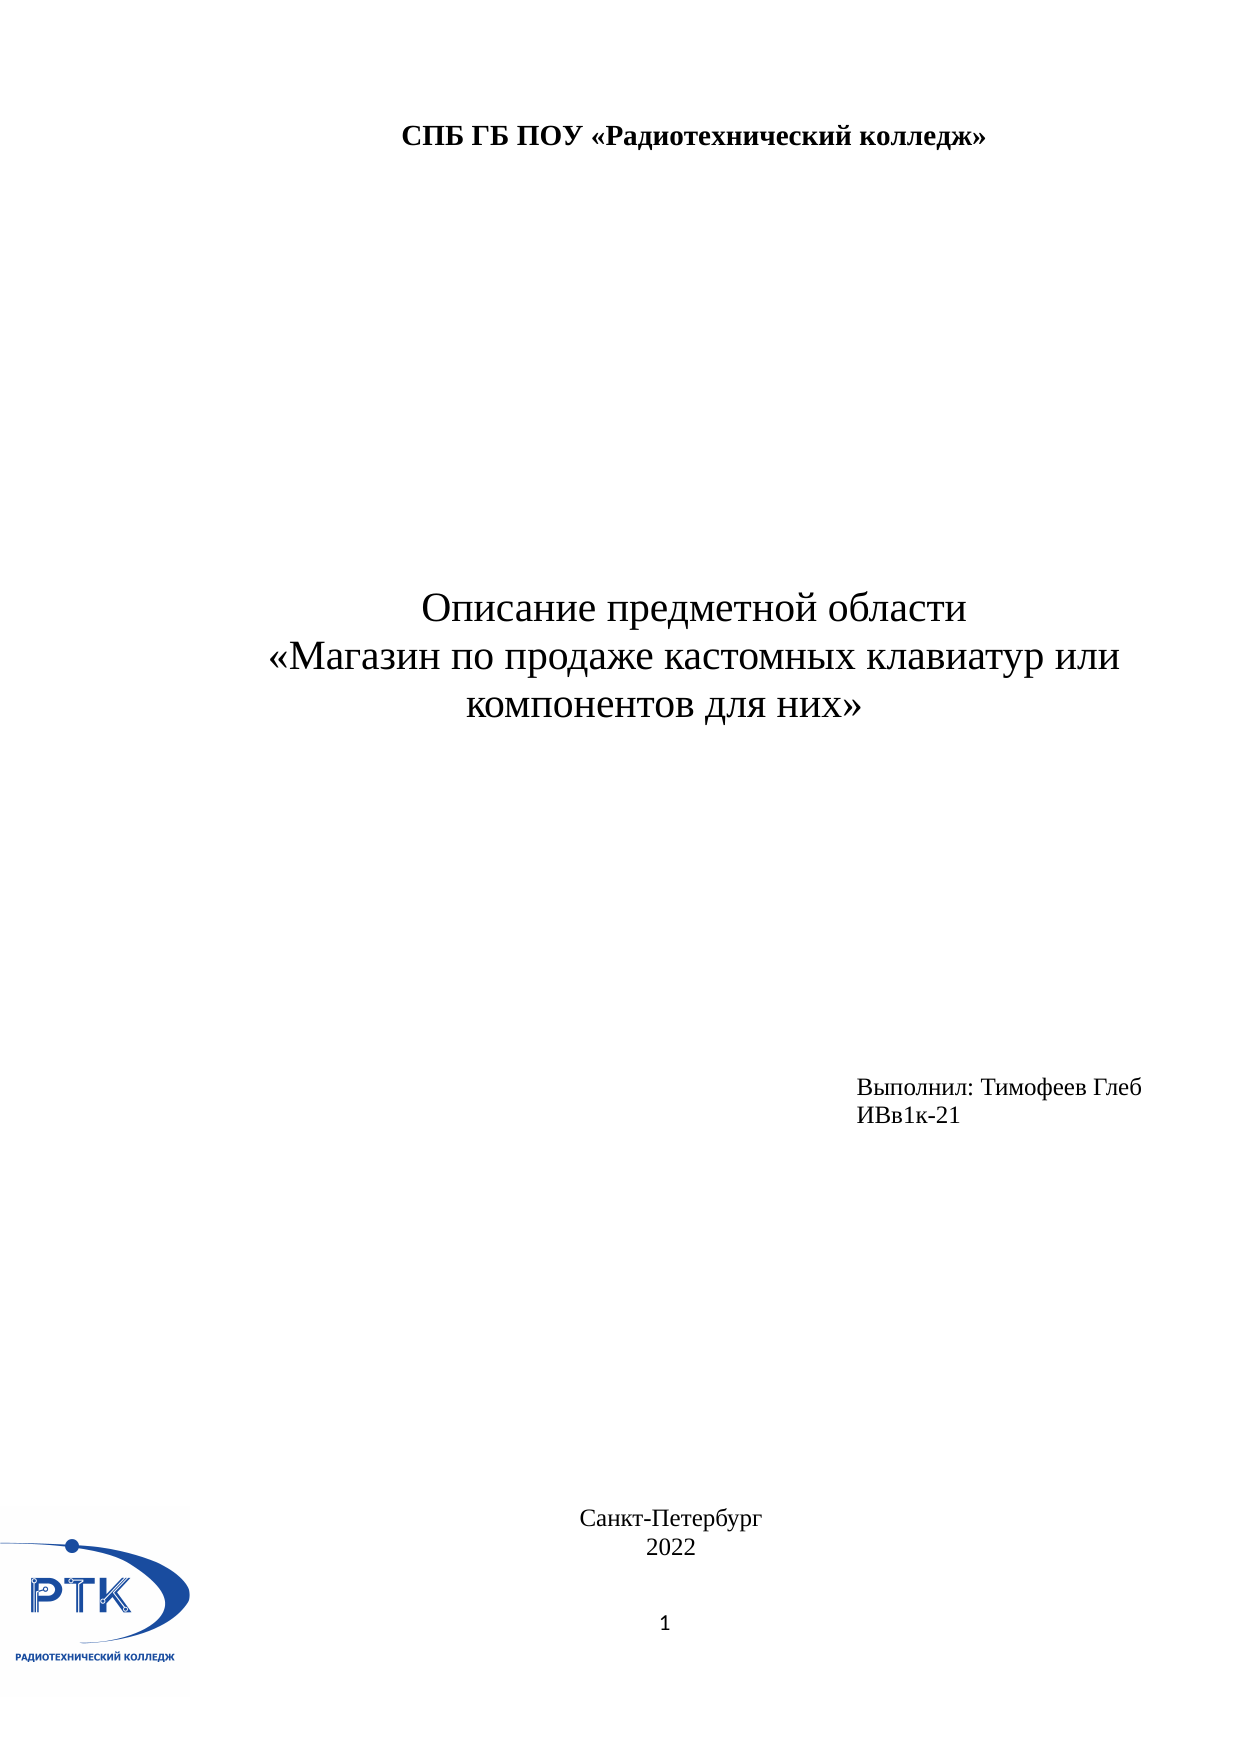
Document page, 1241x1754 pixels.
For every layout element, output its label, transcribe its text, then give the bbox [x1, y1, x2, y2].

text Санкт-Петербург [177, 1503, 1152, 1532]
text «Магазин по продаже кастомных клавиатур или компонентов для них» [177, 631, 1152, 727]
text Описание предметной области [177, 583, 1152, 631]
picture [0, 1506, 190, 1697]
text ИВв1к-21 [797, 1100, 1152, 1129]
text 2022 [190, 1532, 1152, 1560]
text Выполнил: Тимофеев Глеб [797, 1072, 1152, 1100]
text СПБ ГБ ПОУ «Радиотехнический колледж» [177, 118, 1152, 152]
